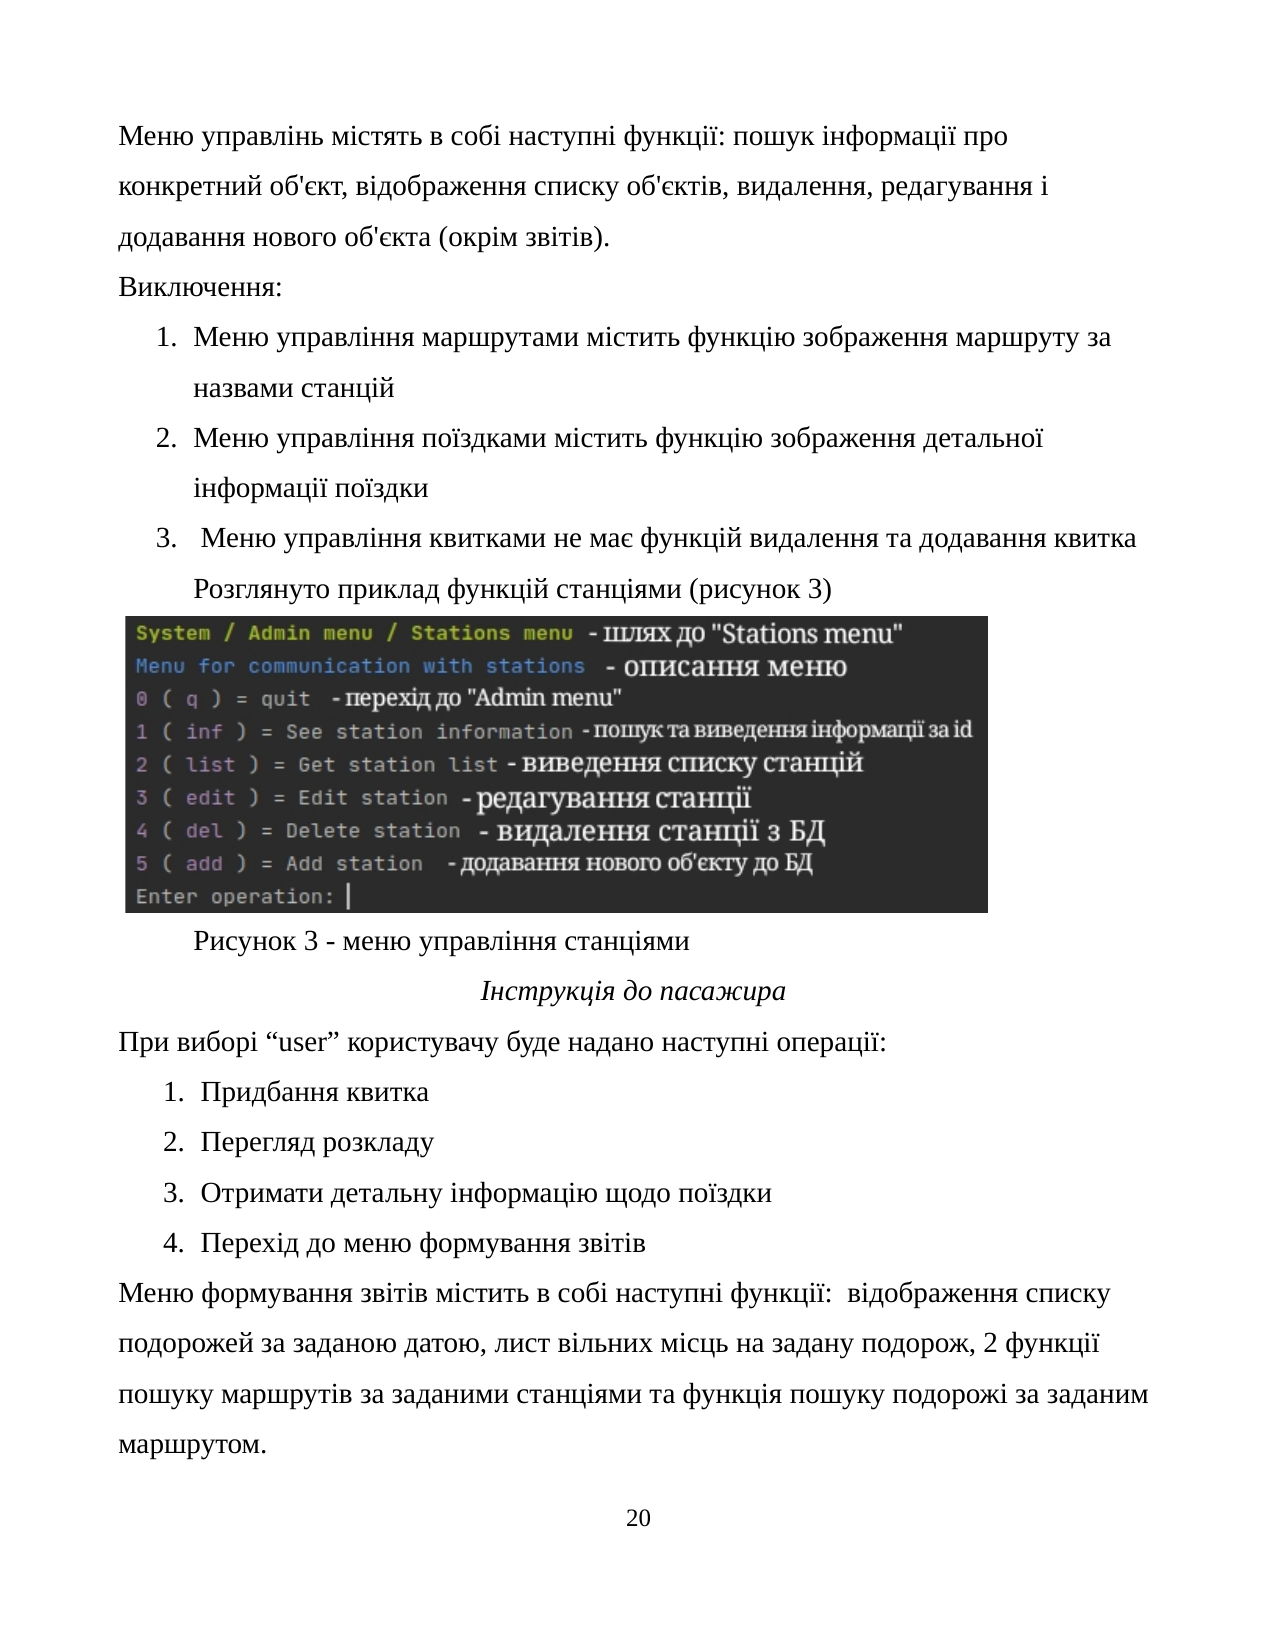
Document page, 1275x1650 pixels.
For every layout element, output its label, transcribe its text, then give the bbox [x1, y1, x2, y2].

list Придбання квитка [163, 1074, 1158, 1108]
list Меню управління квитками не має функцій видалення та додавання квитка [156, 521, 1158, 554]
text Виключення: [118, 269, 1158, 303]
text Меню управлінь містять в собі наступні функції: пошук інформації про конкретний об'єкт, відображення списку об'єктів, видалення, редагування і додавання нового об'єкта (окрім звітів). [118, 118, 1158, 252]
text Рисунок 3 - меню управління станціями [118, 923, 1158, 957]
text Меню формування звітів містить в собі наступні функції: відображення списку подорожей за заданою датою, лист вільних місць на задану подорож, 2 функції пошуку маршрутів за заданими станціями та функція пошуку подорожі за заданим маршрутом. [118, 1275, 1158, 1460]
list Меню управління поїздками містить функцію зображення детальної інформації поїздки [156, 420, 1158, 504]
text Розглянуто приклад функцій станціями (рисунок 3) [118, 571, 1158, 604]
list Отримати детальну інформацію щодо поїздки [163, 1175, 1158, 1208]
text Інструкція до пасажира [118, 973, 1158, 1007]
text При виборі “user” користувачу буде надано наступні операції: [118, 1024, 1158, 1057]
list Перегляд розкладу [163, 1124, 1158, 1158]
picture [125, 616, 988, 913]
list Перехід до меню формування звітів [163, 1225, 1158, 1258]
list Меню управління маршрутами містить функцію зображення маршруту за назвами станцій [156, 319, 1158, 403]
